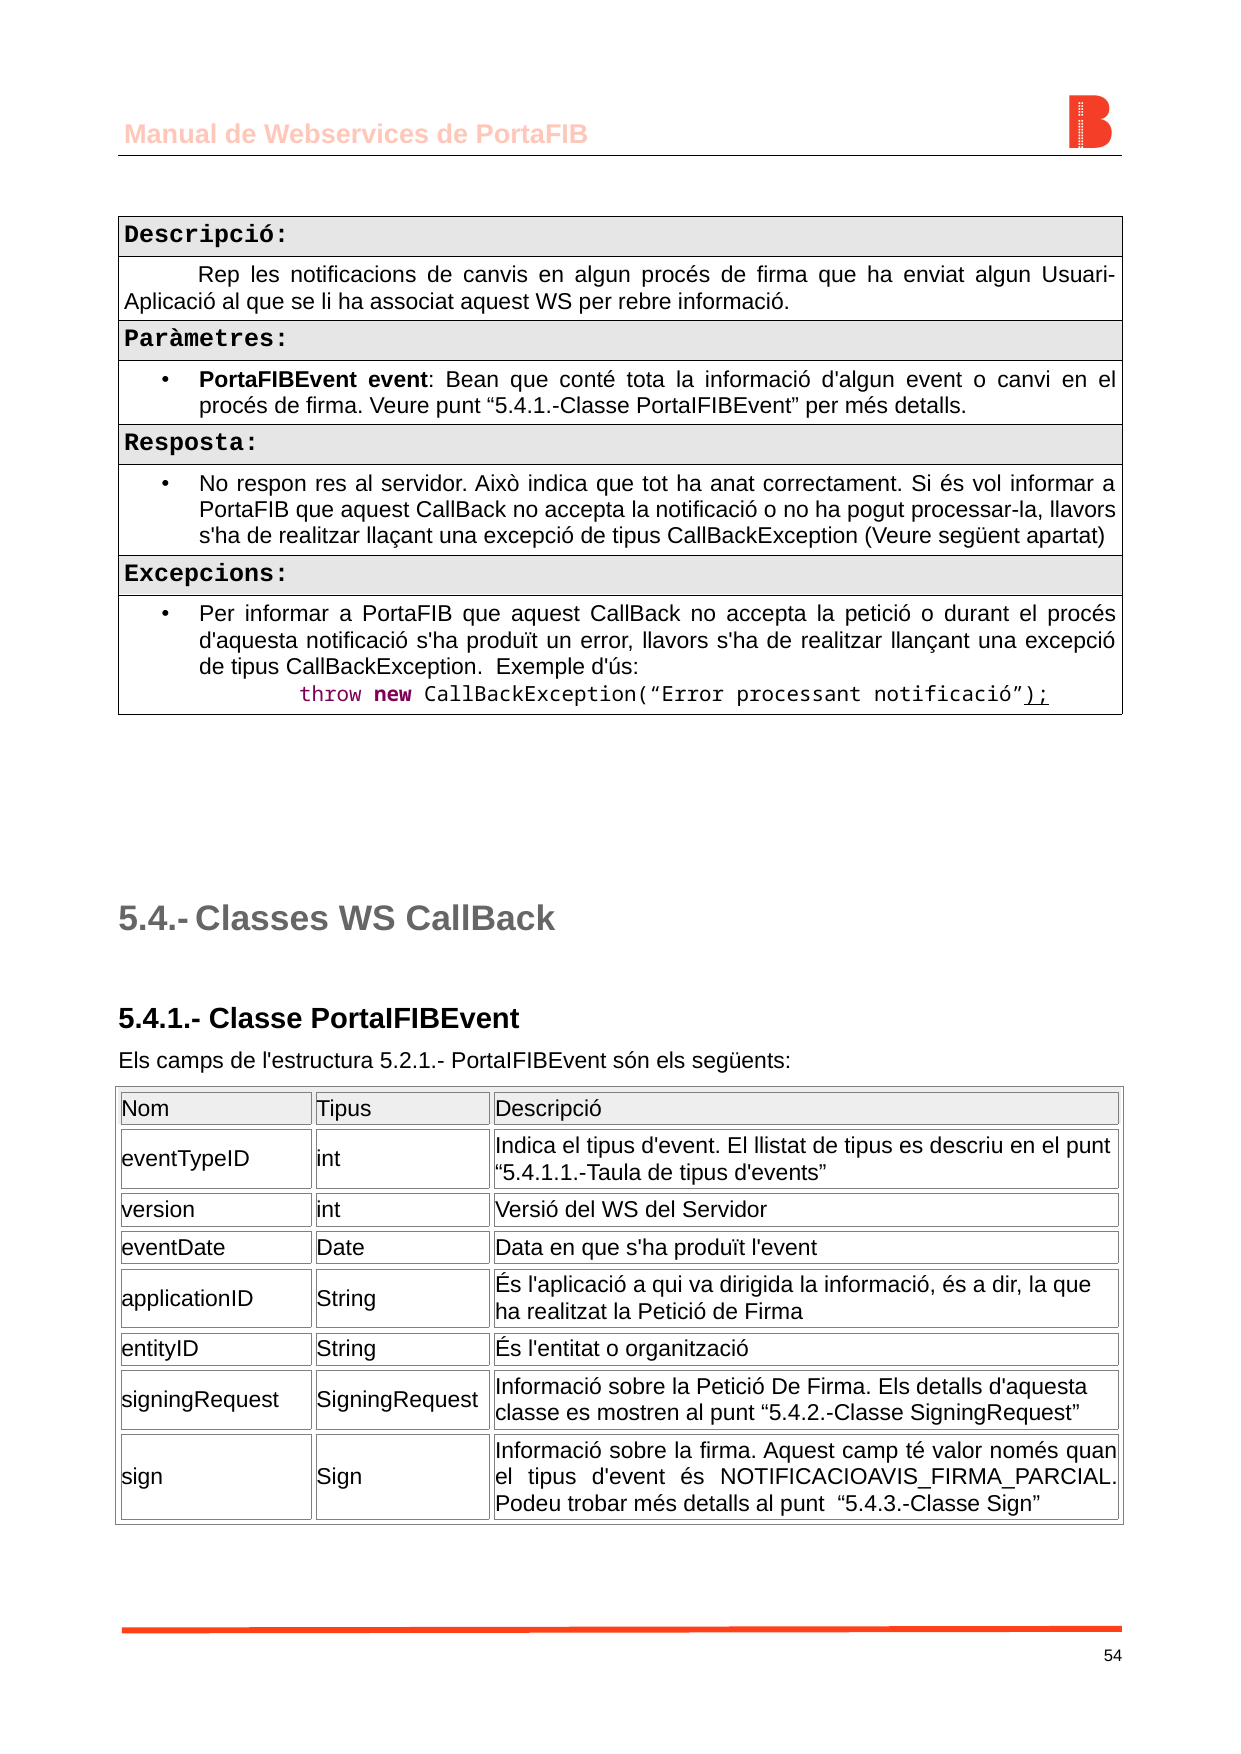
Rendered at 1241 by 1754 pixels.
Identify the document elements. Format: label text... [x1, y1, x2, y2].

table_cell No respon res al servidor. Això indica que tot ha anat correctament. Si és vol informar a PortaFIB que aquest CallBack no accepta la notificació o no ha pogut processar-la, llavors s'ha de realitzar llaçant una excepció de tipus CallBackException (Veure següent apartat) [119, 465, 1122, 554]
table_header Tipus [313, 1087, 492, 1124]
table_cell int [313, 1188, 492, 1226]
table_cell entityID [118, 1327, 313, 1365]
table_header Excepcions: [119, 556, 1122, 594]
table_cell eventDate [118, 1226, 313, 1263]
table_cell applicationID [118, 1263, 313, 1327]
table_cell Informació sobre la Petició De Firma. Els detalls d'aquesta classe es mostren al punt “5.4.2.-Classe SigningRequest” [492, 1365, 1121, 1429]
table_cell Resposta: [119, 425, 1122, 464]
table_cell String [313, 1263, 492, 1327]
table_cell Descripció: [119, 217, 1122, 256]
table_cell eventTypeID [118, 1124, 313, 1188]
table_cell Rep les notificacions de canvis en algun procés de firma que ha enviat algun Usuari-Aplicació al que se li ha associat aquest WS per rebre informació. [119, 257, 1122, 320]
table_cell Indica el tipus d'event. El llistat de tipus es descriu en el punt “5.4.1.1.-Taula de tipus d'events” [492, 1124, 1121, 1188]
picture [1063, 94, 1117, 150]
table_cell String [313, 1327, 492, 1365]
table_cell Paràmetres: [119, 321, 1122, 360]
table_cell PortaFIBEvent event: Bean que conté tota la informació d'algun event o canvi en el procés de firma. Veure punt “5.4.1.-Classe PortaIFIBEvent” per més detalls. [119, 361, 1122, 424]
text Els camps de l'estructura 5.2.1.- PortaIFIBEvent són els següents: [118, 1047, 1122, 1074]
table_header Nom [118, 1087, 313, 1124]
table_cell version [118, 1188, 313, 1226]
table_cell Informació sobre la firma. Aquest camp té valor només quan el tipus d'event és NOTIFICACIOAVIS_FIRMA_PARCIAL. Podeu trobar més detalls al punt “5.4.3.-Classe Sign” [492, 1429, 1121, 1519]
table_header Descripció [492, 1087, 1121, 1124]
subtitle Classes WS CallBack [118, 897, 1122, 938]
table_cell Versió del WS del Servidor [492, 1188, 1121, 1226]
table_cell Date [313, 1226, 492, 1263]
table_cell És l'aplicació a qui va dirigida la informació, és a dir, la que ha realitzat la Petició de Firma [492, 1263, 1121, 1327]
table_cell Sign [313, 1429, 492, 1519]
table_cell Data en que s'ha produït l'event [492, 1226, 1121, 1263]
table_cell signingRequest [118, 1365, 313, 1429]
table_cell SigningRequest [313, 1365, 492, 1429]
table_cell sign [118, 1429, 313, 1519]
table_cell int [313, 1124, 492, 1188]
table_cell És l'entitat o organització [492, 1327, 1121, 1365]
subtitle Classe PortaIFIBEvent [118, 1001, 1122, 1035]
table_cell Per informar a PortaFIB que aquest CallBack no accepta la petició o durant el procés d'aquesta notificació s'ha produït un error, llavors s'ha de realitzar llançant una excepció de tipus CallBackException. Exemple d'ús: throw new CallBackException(“Error processant notificació”); [119, 596, 1122, 714]
